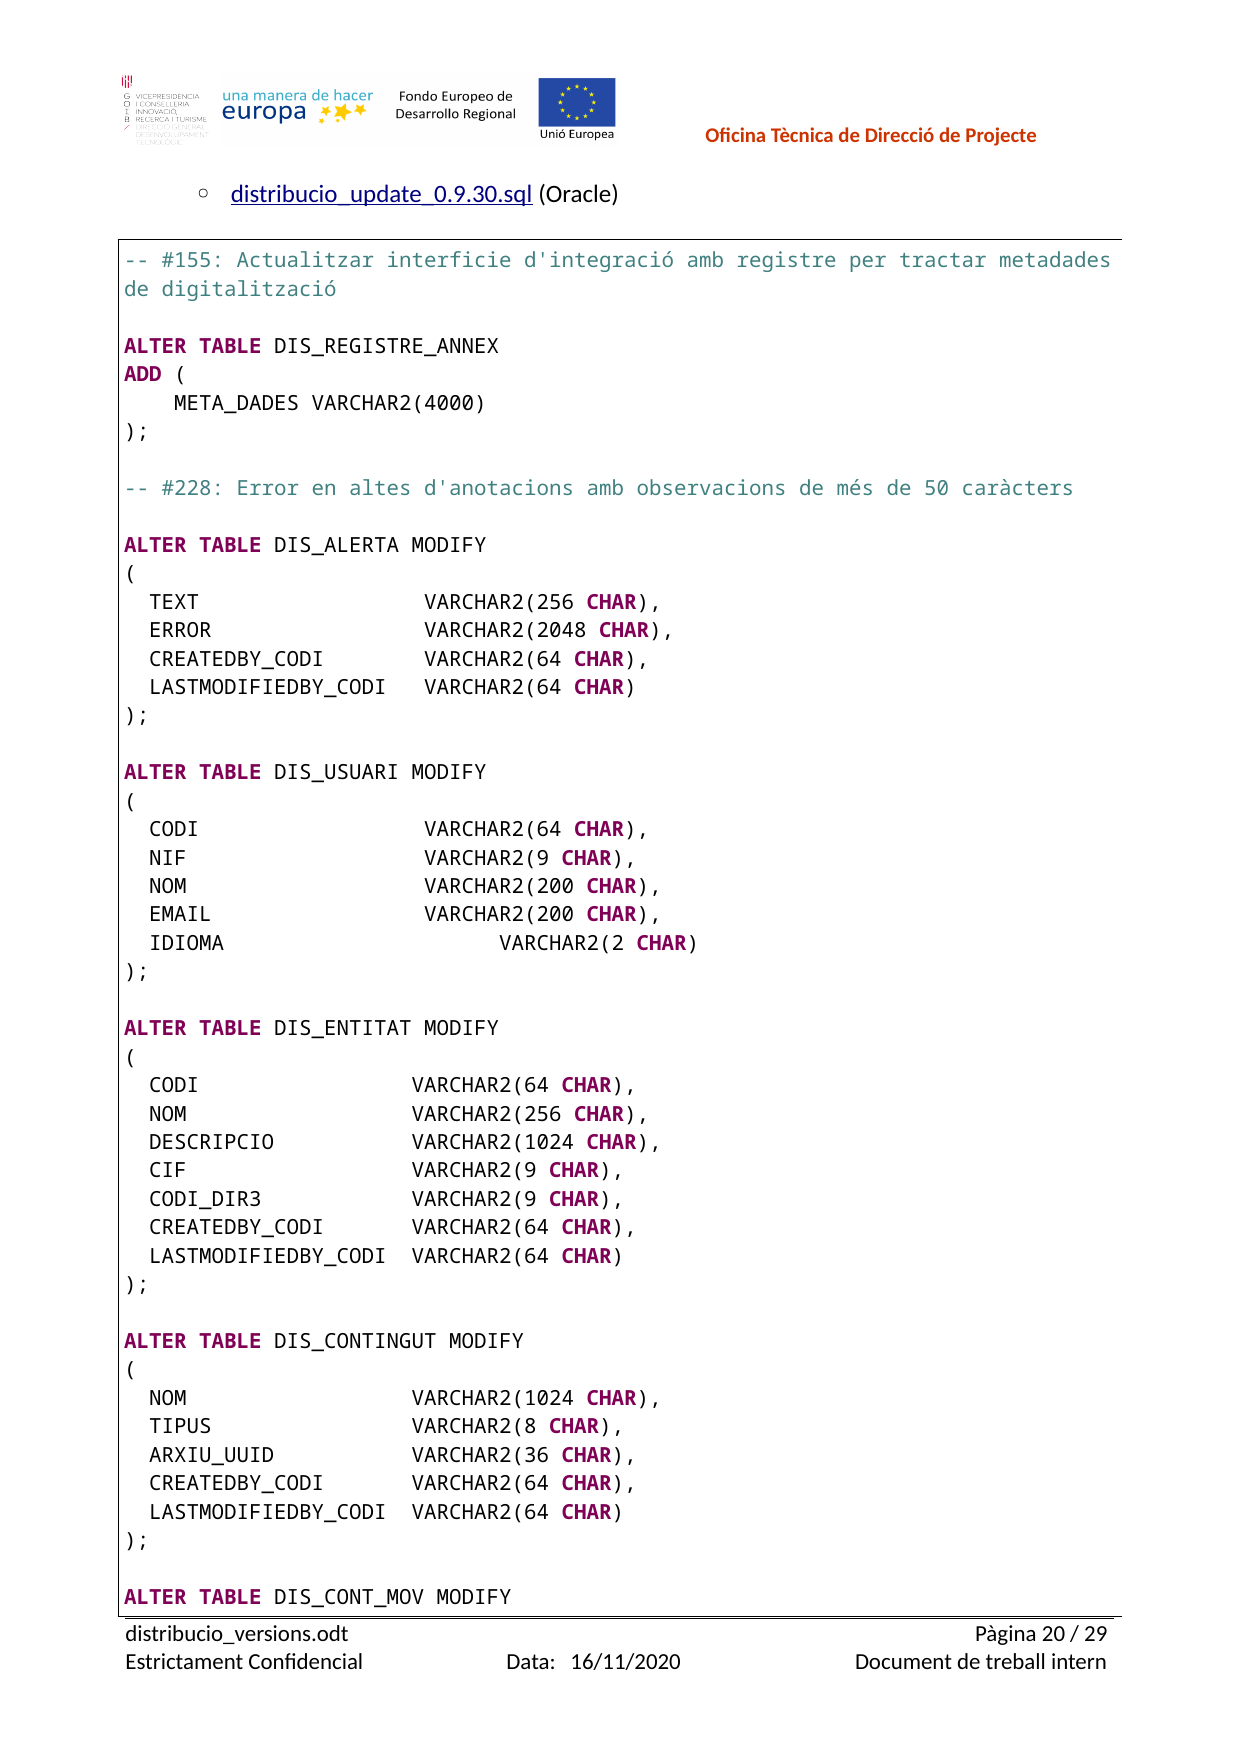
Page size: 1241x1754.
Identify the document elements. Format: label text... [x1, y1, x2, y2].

list distribucio_update_0.9.30.sql (Oracle) [193, 178, 1122, 208]
picture [118, 73, 213, 147]
table_header -- #155: Actualitzar interficie d'integració amb registre per tractar metadades de digitalització ALTER TABLE DIS_REGISTRE_ANNEX ADD ( META_DADES VARCHAR2(4000) ); -- #228: Error en altes d'anotacions amb observacions de més de 50 caràcters ALTER TABLE DIS_ALERTA MODIFY ( TEXT VARCHAR2(256 CHAR), ERROR VARCHAR2(2048 CHAR), CREATEDBY_CODI VARCHAR2(64 CHAR), LASTMODIFIEDBY_CODI VARCHAR2(64 CHAR) ); ALTER TABLE DIS_USUARI MODIFY ( CODI VARCHAR2(64 CHAR), NIF VARCHAR2(9 CHAR), NOM VARCHAR2(200 CHAR), EMAIL VARCHAR2(200 CHAR), IDIOMA VARCHAR2(2 CHAR) ); ALTER TABLE DIS_ENTITAT MODIFY ( CODI VARCHAR2(64 CHAR), NOM VARCHAR2(256 CHAR), DESCRIPCIO VARCHAR2(1024 CHAR), CIF VARCHAR2(9 CHAR), CODI_DIR3 VARCHAR2(9 CHAR), CREATEDBY_CODI VARCHAR2(64 CHAR), LASTMODIFIEDBY_CODI VARCHAR2(64 CHAR) ); ALTER TABLE DIS_CONTINGUT MODIFY ( NOM VARCHAR2(1024 CHAR), TIPUS VARCHAR2(8 CHAR), ARXIU_UUID VARCHAR2(36 CHAR), CREATEDBY_CODI VARCHAR2(64 CHAR), LASTMODIFIEDBY_CODI VARCHAR2(64 CHAR) ); ALTER TABLE DIS_CONT_MOV MODIFY [119, 240, 1122, 1616]
picture [219, 73, 621, 147]
